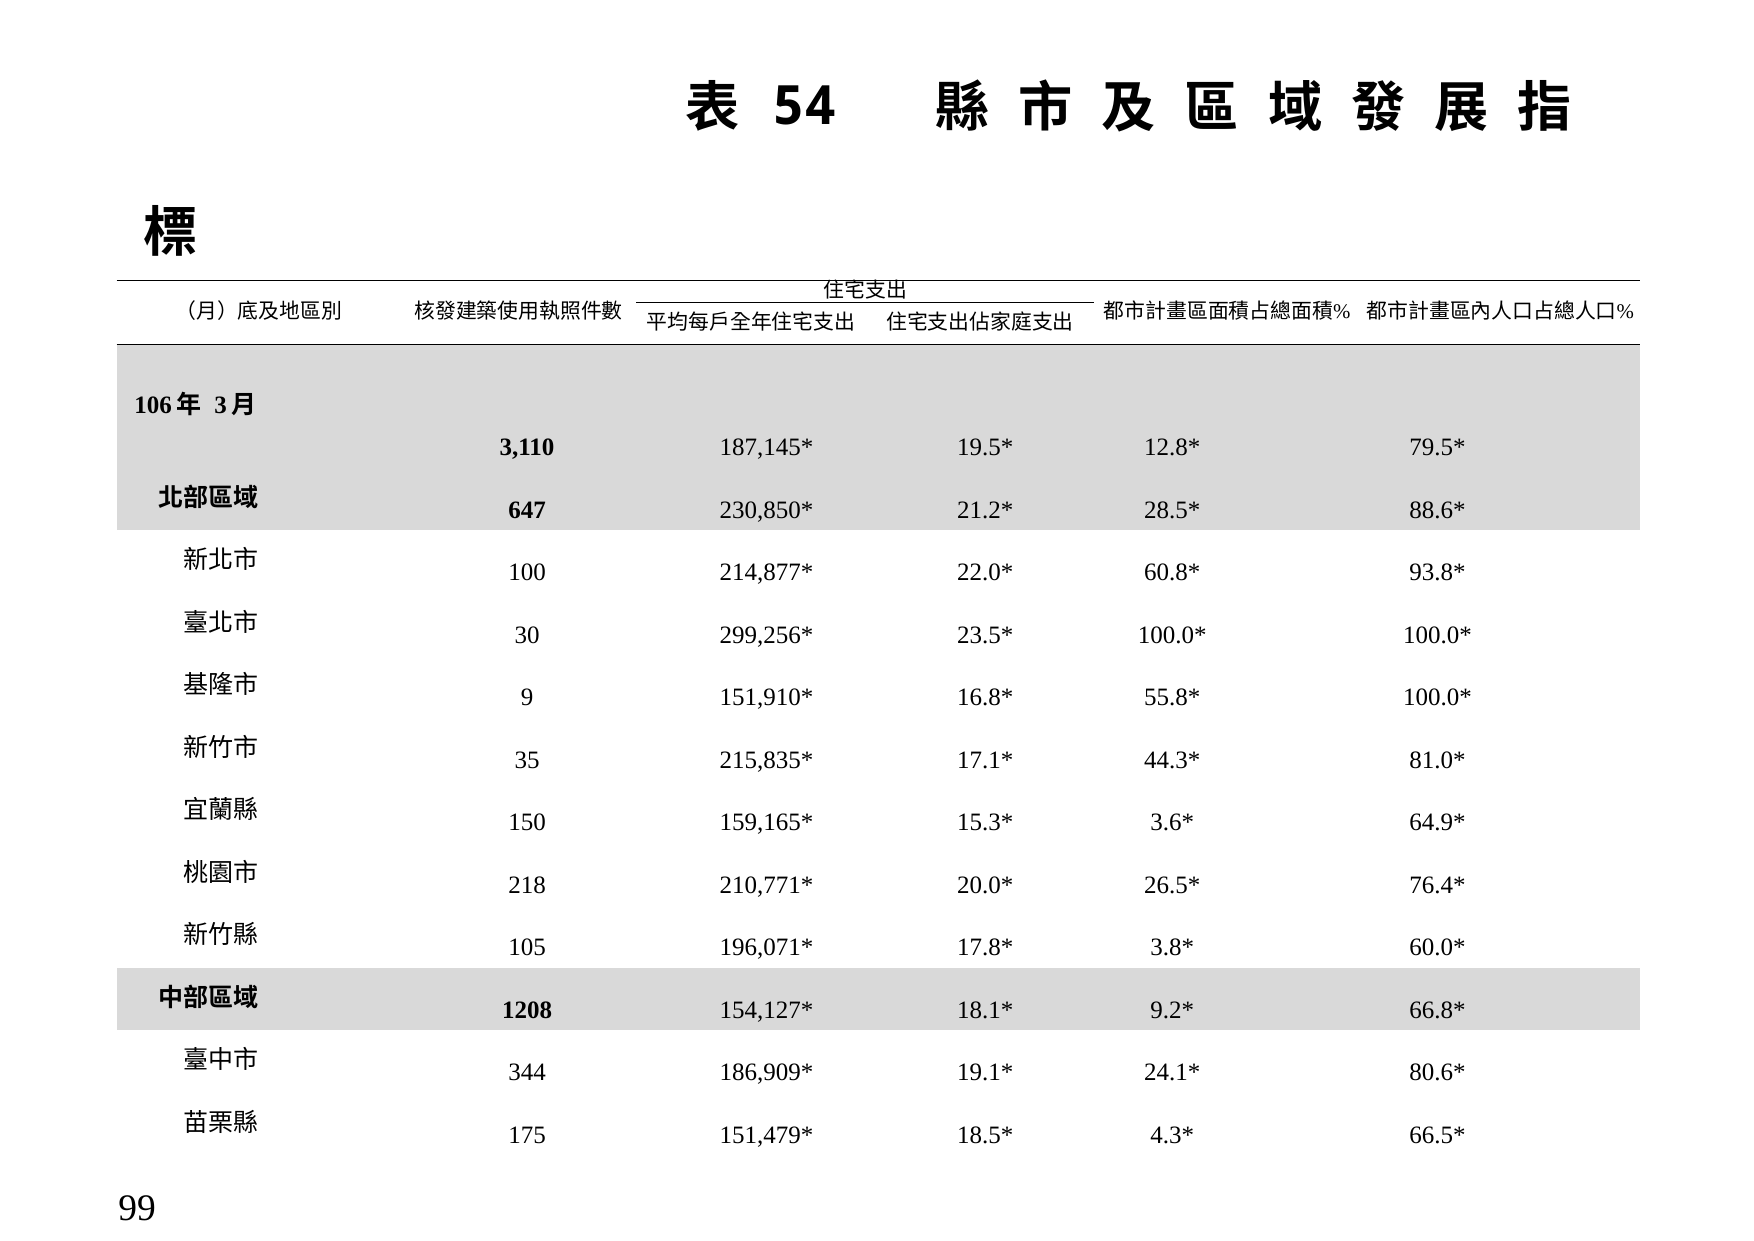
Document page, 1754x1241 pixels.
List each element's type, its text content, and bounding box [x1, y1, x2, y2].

table_cell 12.8* [1094, 345, 1360, 468]
table_cell 18.1* [865, 968, 1094, 1030]
table_cell 79.5* [1360, 345, 1640, 468]
table_cell 21.2* [865, 468, 1094, 530]
table_cell 44.3* [1094, 718, 1360, 780]
table_cell 30 [400, 593, 636, 655]
table_cell 100 [400, 530, 636, 593]
table_cell 17.1* [865, 718, 1094, 780]
table_cell 210,771* [636, 843, 865, 905]
table_cell 新竹縣 [117, 905, 400, 968]
table_cell 宜蘭縣 [117, 780, 400, 843]
table_cell 新北市 [117, 530, 400, 593]
table_cell 100.0* [1360, 593, 1640, 655]
table_cell 苗栗縣 [117, 1093, 400, 1155]
table_header 核發建築使用執照件數 [400, 281, 636, 343]
table_cell 154,127* [636, 968, 865, 1030]
table_cell 66.5* [1360, 1093, 1640, 1155]
table_cell 18.5* [865, 1093, 1094, 1155]
table_cell 64.9* [1360, 780, 1640, 843]
table_cell 106年 3月 [117, 345, 400, 468]
table_cell 16.8* [865, 655, 1094, 718]
table_cell 175 [400, 1093, 636, 1155]
table_cell 28.5* [1094, 468, 1360, 530]
table_cell 93.8* [1360, 530, 1640, 593]
table_header 住宅支出 [636, 281, 1094, 302]
table_header 都市計畫區面積占總面積% [1094, 281, 1360, 343]
table_cell 26.5* [1094, 843, 1360, 905]
table_cell 105 [400, 905, 636, 968]
table_cell 平均每戶全年住宅支出 [636, 303, 865, 343]
table_cell 中部區域 [117, 968, 400, 1030]
table_cell 187,145* [636, 345, 865, 468]
table_cell 北部區域 [117, 468, 400, 530]
table_cell 66.8* [1360, 968, 1640, 1030]
table_cell 150 [400, 780, 636, 843]
table_cell 3.6* [1094, 780, 1360, 843]
table_cell 299,256* [636, 593, 865, 655]
table_cell 151,910* [636, 655, 865, 718]
table_cell 臺北市 [117, 593, 400, 655]
table_cell 桃園市 [117, 843, 400, 905]
table_cell 3.8* [1094, 905, 1360, 968]
table_cell 17.8* [865, 905, 1094, 968]
table_header （月）底及地區別 [117, 281, 400, 343]
table_cell 基隆市 [117, 655, 400, 718]
table_cell 80.6* [1360, 1030, 1640, 1093]
table_cell 215,835* [636, 718, 865, 780]
table_cell 1208 [400, 968, 636, 1030]
table_cell 3,110 [400, 345, 636, 468]
table_cell 60.8* [1094, 530, 1360, 593]
table_cell 76.4* [1360, 843, 1640, 905]
table_header 都市計畫區內人口占總人口% [1360, 281, 1640, 343]
table_cell 臺中市 [117, 1030, 400, 1093]
table_cell 9 [400, 655, 636, 718]
table_cell 4.3* [1094, 1093, 1360, 1155]
table_cell 230,850* [636, 468, 865, 530]
table_cell 19.1* [865, 1030, 1094, 1093]
table_cell 35 [400, 718, 636, 780]
table_cell 159,165* [636, 780, 865, 843]
subtitle 表54 縣市及區域發展指標 [128, 30, 1628, 280]
table_cell 15.3* [865, 780, 1094, 843]
table_cell 100.0* [1094, 593, 1360, 655]
table_cell 100.0* [1360, 655, 1640, 718]
table_cell 196,071* [636, 905, 865, 968]
table_cell 88.6* [1360, 468, 1640, 530]
table_cell 186,909* [636, 1030, 865, 1093]
table_cell 23.5* [865, 593, 1094, 655]
table_cell 151,479* [636, 1093, 865, 1155]
table_cell 81.0* [1360, 718, 1640, 780]
table_cell 9.2* [1094, 968, 1360, 1030]
table_cell 55.8* [1094, 655, 1360, 718]
table_cell 22.0* [865, 530, 1094, 593]
table_cell 新竹市 [117, 718, 400, 780]
table_cell 住宅支出佔家庭支出 [865, 303, 1094, 343]
table_cell 19.5* [865, 345, 1094, 468]
table_cell 214,877* [636, 530, 865, 593]
table_cell 60.0* [1360, 905, 1640, 968]
table_cell 20.0* [865, 843, 1094, 905]
table_cell 344 [400, 1030, 636, 1093]
table_cell 24.1* [1094, 1030, 1360, 1093]
table_cell 647 [400, 468, 636, 530]
table_cell 218 [400, 843, 636, 905]
